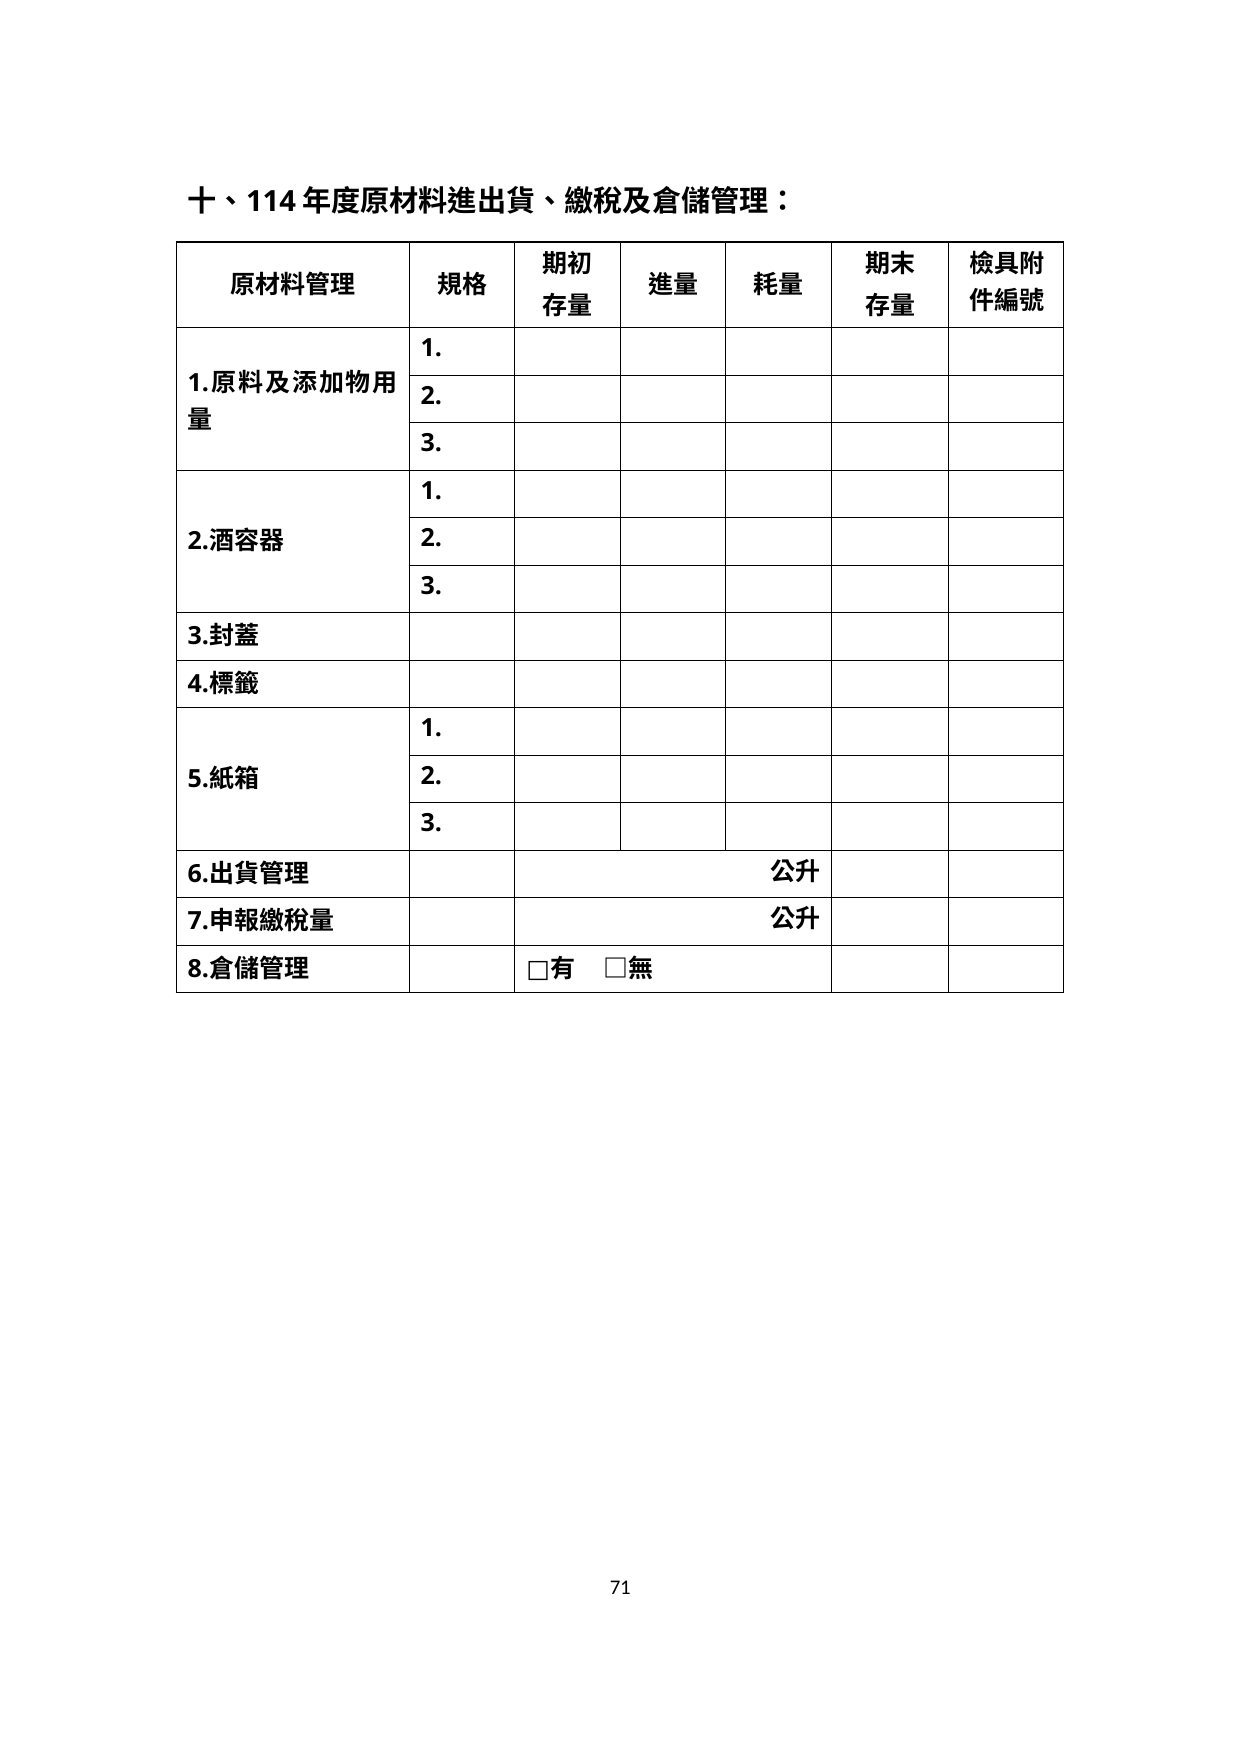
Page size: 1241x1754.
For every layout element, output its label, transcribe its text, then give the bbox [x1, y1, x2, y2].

table_cell [949, 423, 1063, 469]
table_cell [949, 328, 1063, 374]
table_cell [832, 803, 948, 849]
table_cell 6.出貨管理 [177, 851, 409, 897]
table_cell [410, 661, 514, 707]
table_cell [515, 423, 620, 469]
table_cell 2. [410, 756, 514, 802]
table_cell [949, 661, 1063, 707]
table_cell 2. [410, 518, 514, 564]
table_cell 3. [410, 803, 514, 849]
table_cell [726, 423, 831, 469]
table_cell [949, 946, 1063, 992]
table_cell [949, 898, 1063, 944]
table_cell 公升 [515, 851, 831, 897]
table_cell [621, 471, 725, 517]
table_header 檢具附件編號 [949, 243, 1063, 327]
table_cell [949, 756, 1063, 802]
table_cell [726, 756, 831, 802]
table_header 期初 存量 [515, 243, 620, 327]
table_cell [832, 898, 948, 944]
table_cell 1. [410, 328, 514, 374]
table_cell [621, 376, 725, 422]
table_cell [832, 328, 948, 374]
table_cell [949, 613, 1063, 659]
table_cell [949, 471, 1063, 517]
table_cell [621, 708, 725, 754]
text 十、114年度原材料進出貨、繳稅及倉儲管理： [187, 162, 1053, 237]
table_cell [726, 708, 831, 754]
table_cell 公升 [515, 898, 831, 944]
table_cell 7.申報繳稅量 [177, 898, 409, 944]
table_cell [726, 803, 831, 849]
table_cell 3. [410, 423, 514, 469]
table_header 規格 [410, 243, 514, 327]
table_cell [832, 376, 948, 422]
table_cell [515, 613, 620, 659]
table_cell 2.酒容器 [177, 471, 409, 612]
table_cell [621, 613, 725, 659]
table_cell [515, 803, 620, 849]
table_cell 8.倉儲管理 [177, 946, 409, 992]
table_cell 3.封蓋 [177, 613, 409, 659]
table_cell [621, 328, 725, 374]
table_cell [410, 613, 514, 659]
table_cell [515, 566, 620, 612]
table_header 期末 存量 [832, 243, 948, 327]
table_cell [726, 328, 831, 374]
table_cell [621, 566, 725, 612]
table_cell [410, 851, 514, 897]
table_cell [949, 708, 1063, 754]
table_cell [515, 708, 620, 754]
table_cell [832, 851, 948, 897]
table_cell [621, 803, 725, 849]
table_cell [832, 661, 948, 707]
table_cell [949, 566, 1063, 612]
table_cell 3. [410, 566, 514, 612]
table_cell [515, 661, 620, 707]
table_cell [832, 756, 948, 802]
table_cell [621, 423, 725, 469]
table_cell [410, 898, 514, 944]
table_cell [726, 376, 831, 422]
table_cell [726, 518, 831, 564]
table_cell [949, 803, 1063, 849]
table_cell 1.原料及添加物用量 [177, 328, 409, 469]
table_cell [726, 566, 831, 612]
table_cell [832, 518, 948, 564]
table_cell [515, 328, 620, 374]
table_cell [515, 471, 620, 517]
table_header 原材料管理 [177, 243, 409, 327]
table_cell 1. [410, 471, 514, 517]
table_cell [949, 518, 1063, 564]
table_cell [832, 471, 948, 517]
table_cell [515, 376, 620, 422]
table_cell 2. [410, 376, 514, 422]
table_cell [726, 471, 831, 517]
table_cell □有 □無 [515, 946, 831, 992]
table_cell [515, 756, 620, 802]
table_cell 1. [410, 708, 514, 754]
table_cell [832, 423, 948, 469]
table_cell [832, 613, 948, 659]
table_cell [621, 756, 725, 802]
table_cell [832, 708, 948, 754]
table_cell [832, 566, 948, 612]
table_cell [621, 518, 725, 564]
table_cell [726, 613, 831, 659]
table_header 耗量 [726, 243, 831, 327]
table_cell 5.紙箱 [177, 708, 409, 849]
table_cell [621, 661, 725, 707]
table_cell [726, 661, 831, 707]
table_cell [949, 851, 1063, 897]
table_cell 4.標籤 [177, 661, 409, 707]
table_header 進量 [621, 243, 725, 327]
table_cell [832, 946, 948, 992]
table_cell [949, 376, 1063, 422]
table_cell [515, 518, 620, 564]
table_cell [410, 946, 514, 992]
